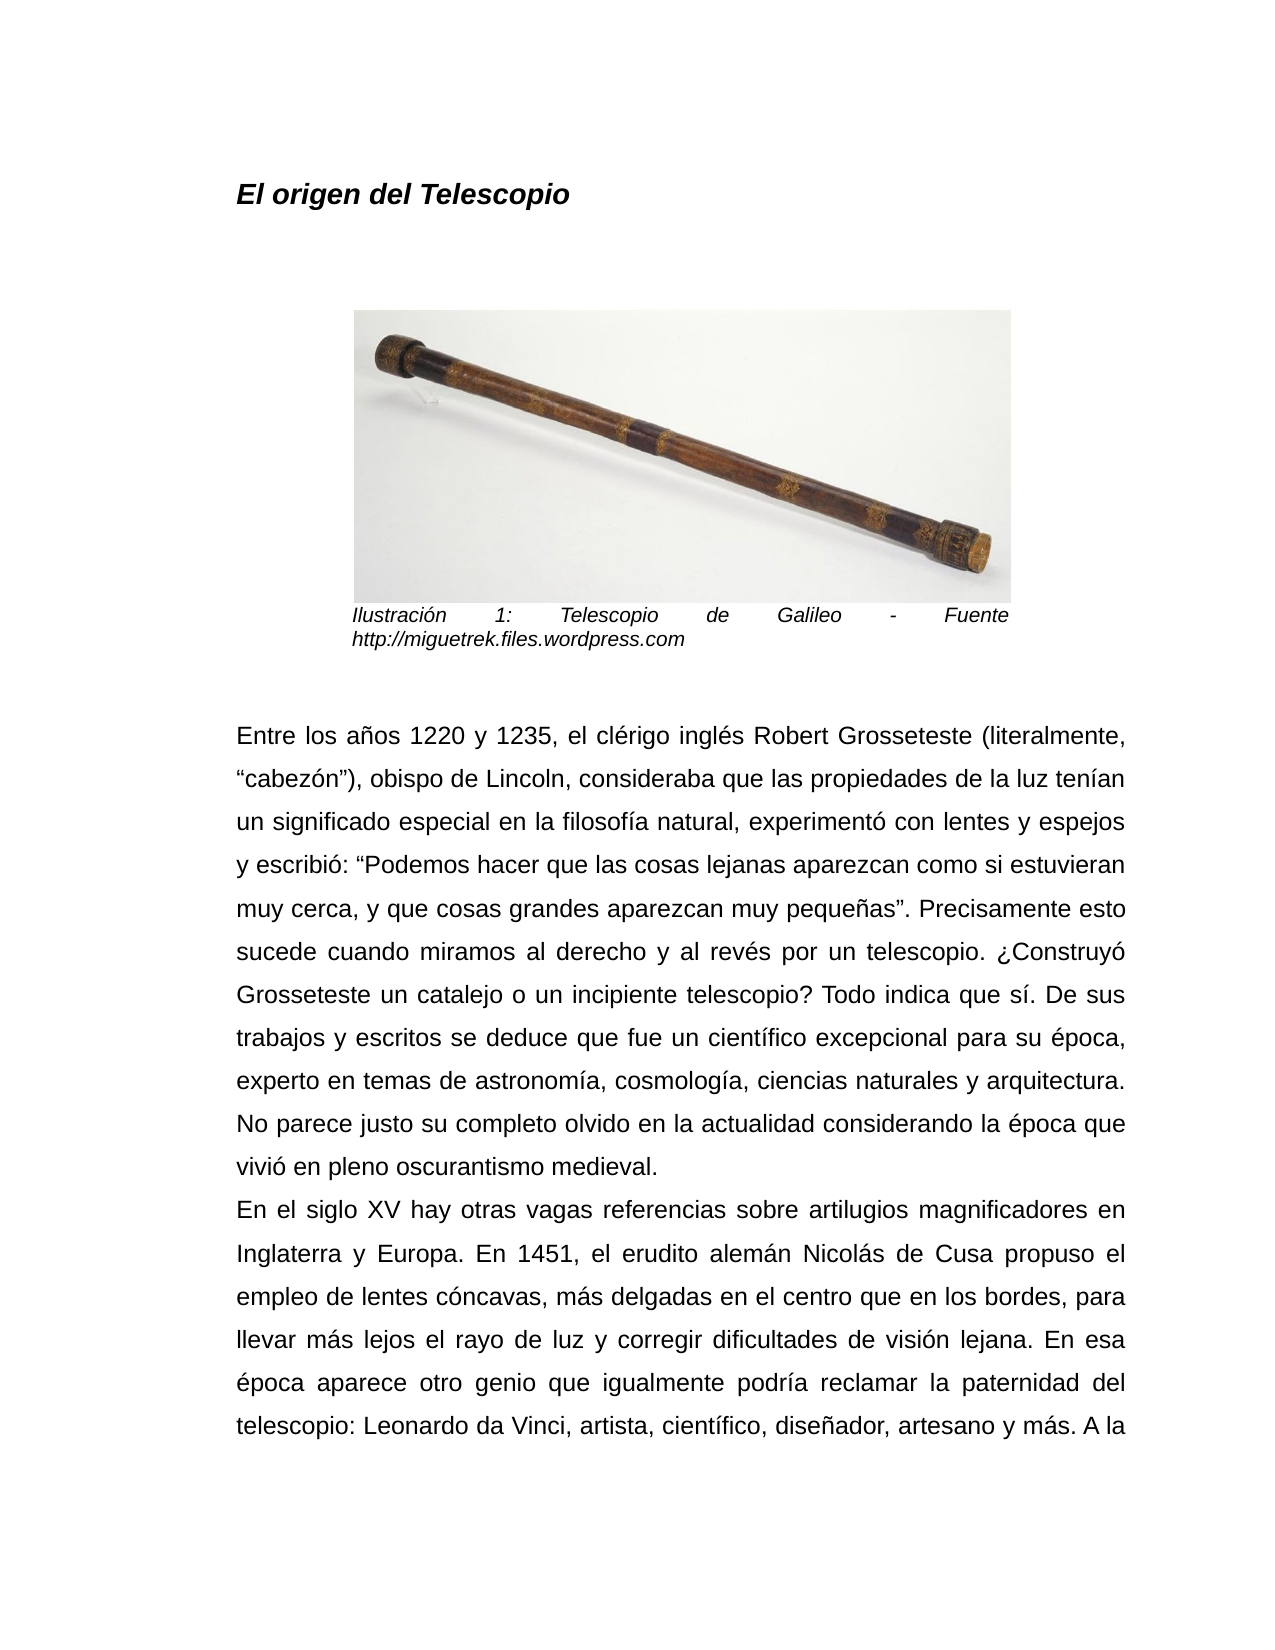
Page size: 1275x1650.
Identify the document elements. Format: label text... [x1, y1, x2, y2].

picture [352, 308, 1012, 604]
text Ilustración 1: Telescopio de Galileo - Fuente http://miguetrek.files.wordpress.com [352, 604, 1012, 651]
text Entre los años 1220 y 1235, el clérigo inglés Robert Grosseteste (literalmente, “cabezón”), obispo de Lincoln, consideraba que las propiedades de la luz tenían un significado especial en la filosofía natural, experimentó con lentes y espejos y escribió: “Podemos hacer que las cosas lejanas aparezcan como si estuvieran muy cerca, y que cosas grandes aparezcan muy pequeñas”. Precisamente esto sucede cuando miramos al derecho y al revés por un telescopio. ¿Construyó Grosseteste un catalejo o un incipiente telescopio? Todo indica que sí. De sus trabajos y escritos se deduce que fue un científico excepcional para su época, experto en temas de astronomía, cosmología, ciencias naturales y arquitectura. No parece justo su completo olvido en la actualidad considerando la época que vivió en pleno oscurantismo medieval. [236, 721, 1127, 1181]
text En el siglo XV hay otras vagas referencias sobre artilugios magnificadores en Inglaterra y Europa. En 1451, el erudito alemán Nicolás de Cusa propuso el empleo de lentes cóncavas, más delgadas en el centro que en los bordes, para llevar más lejos el rayo de luz y corregir dificultades de visión lejana. En esa época aparece otro genio que igualmente podría reclamar la paternidad del telescopio: Leonardo da Vinci, artista, científico, diseñador, artesano y más. A la [236, 1195, 1127, 1440]
subtitle El origen del Telescopio [236, 177, 1127, 211]
